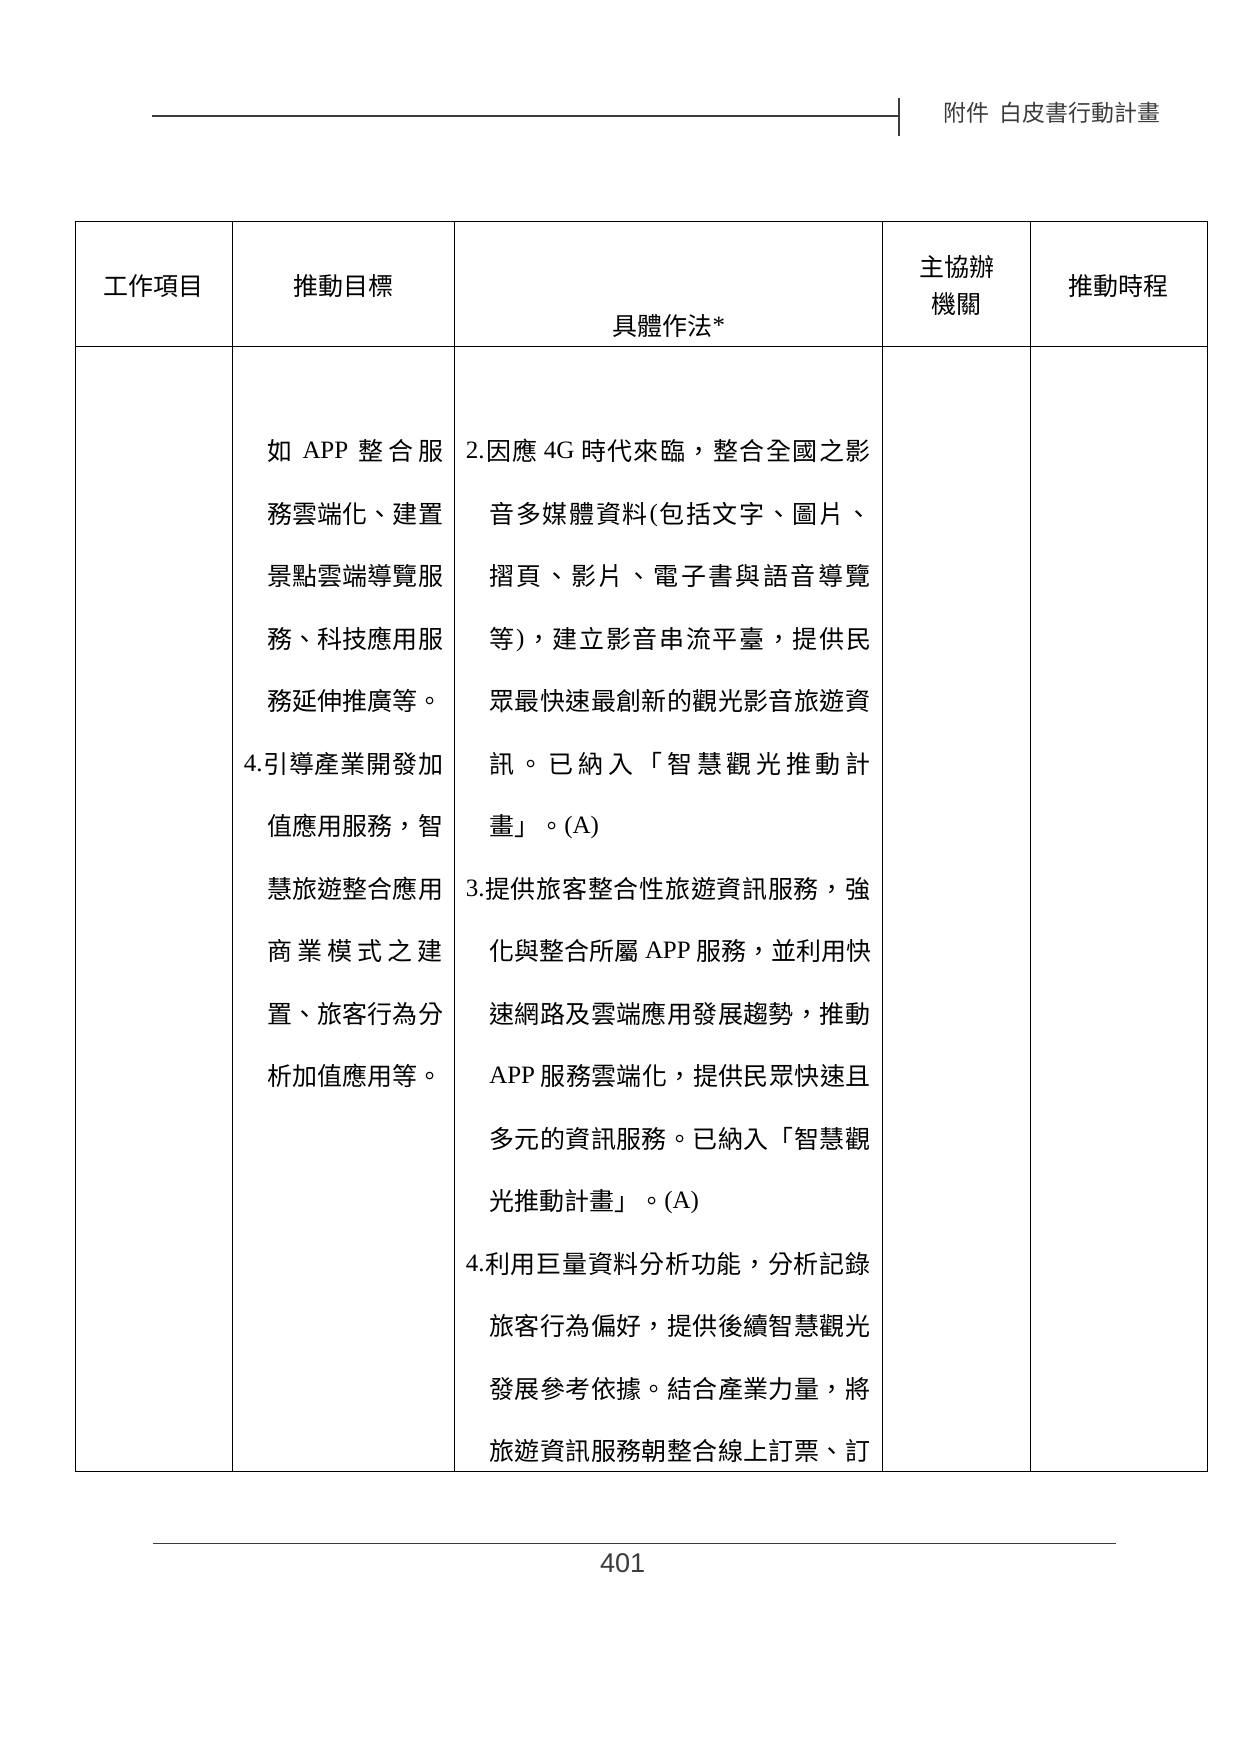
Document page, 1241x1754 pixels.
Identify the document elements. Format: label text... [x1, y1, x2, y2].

table_cell [1031, 347, 1207, 1471]
table_cell 如APP整合服務雲端化、建置景點雲端導覽服務、科技應用服務延伸推廣等。 4.引導產業開發加值應用服務，智慧旅遊整合應用商業模式之建置、旅客行為分析加值應用等。 [233, 347, 454, 1471]
table_header 主協辦 機關 [883, 222, 1030, 346]
table_header 具體作法* [455, 222, 882, 346]
table_cell [76, 347, 232, 1471]
table_cell [883, 347, 1030, 1471]
table_cell 2.因應4G時代來臨，整合全國之影音多媒體資料(包括文字、圖片、摺頁、影片、電子書與語音導覽等)，建立影音串流平臺，提供民眾最快速最創新的觀光影音旅遊資訊。已納入「智慧觀光推動計畫」。(A) 3.提供旅客整合性旅遊資訊服務，強化與整合所屬APP服務，並利用快速網路及雲端應用發展趨勢，推動APP服務雲端化，提供民眾快速且多元的資訊服務。已納入「智慧觀光推動計畫」。(A) 4.利用巨量資料分析功能，分析記錄旅客行為偏好，提供後續智慧觀光發展參考依據。結合產業力量，將旅遊資訊服務朝整合線上訂票、訂 [455, 347, 882, 1471]
table_header 推動目標 [233, 222, 454, 346]
table_header 推動時程 [1031, 222, 1207, 346]
table_header 工作項目 [76, 222, 232, 346]
